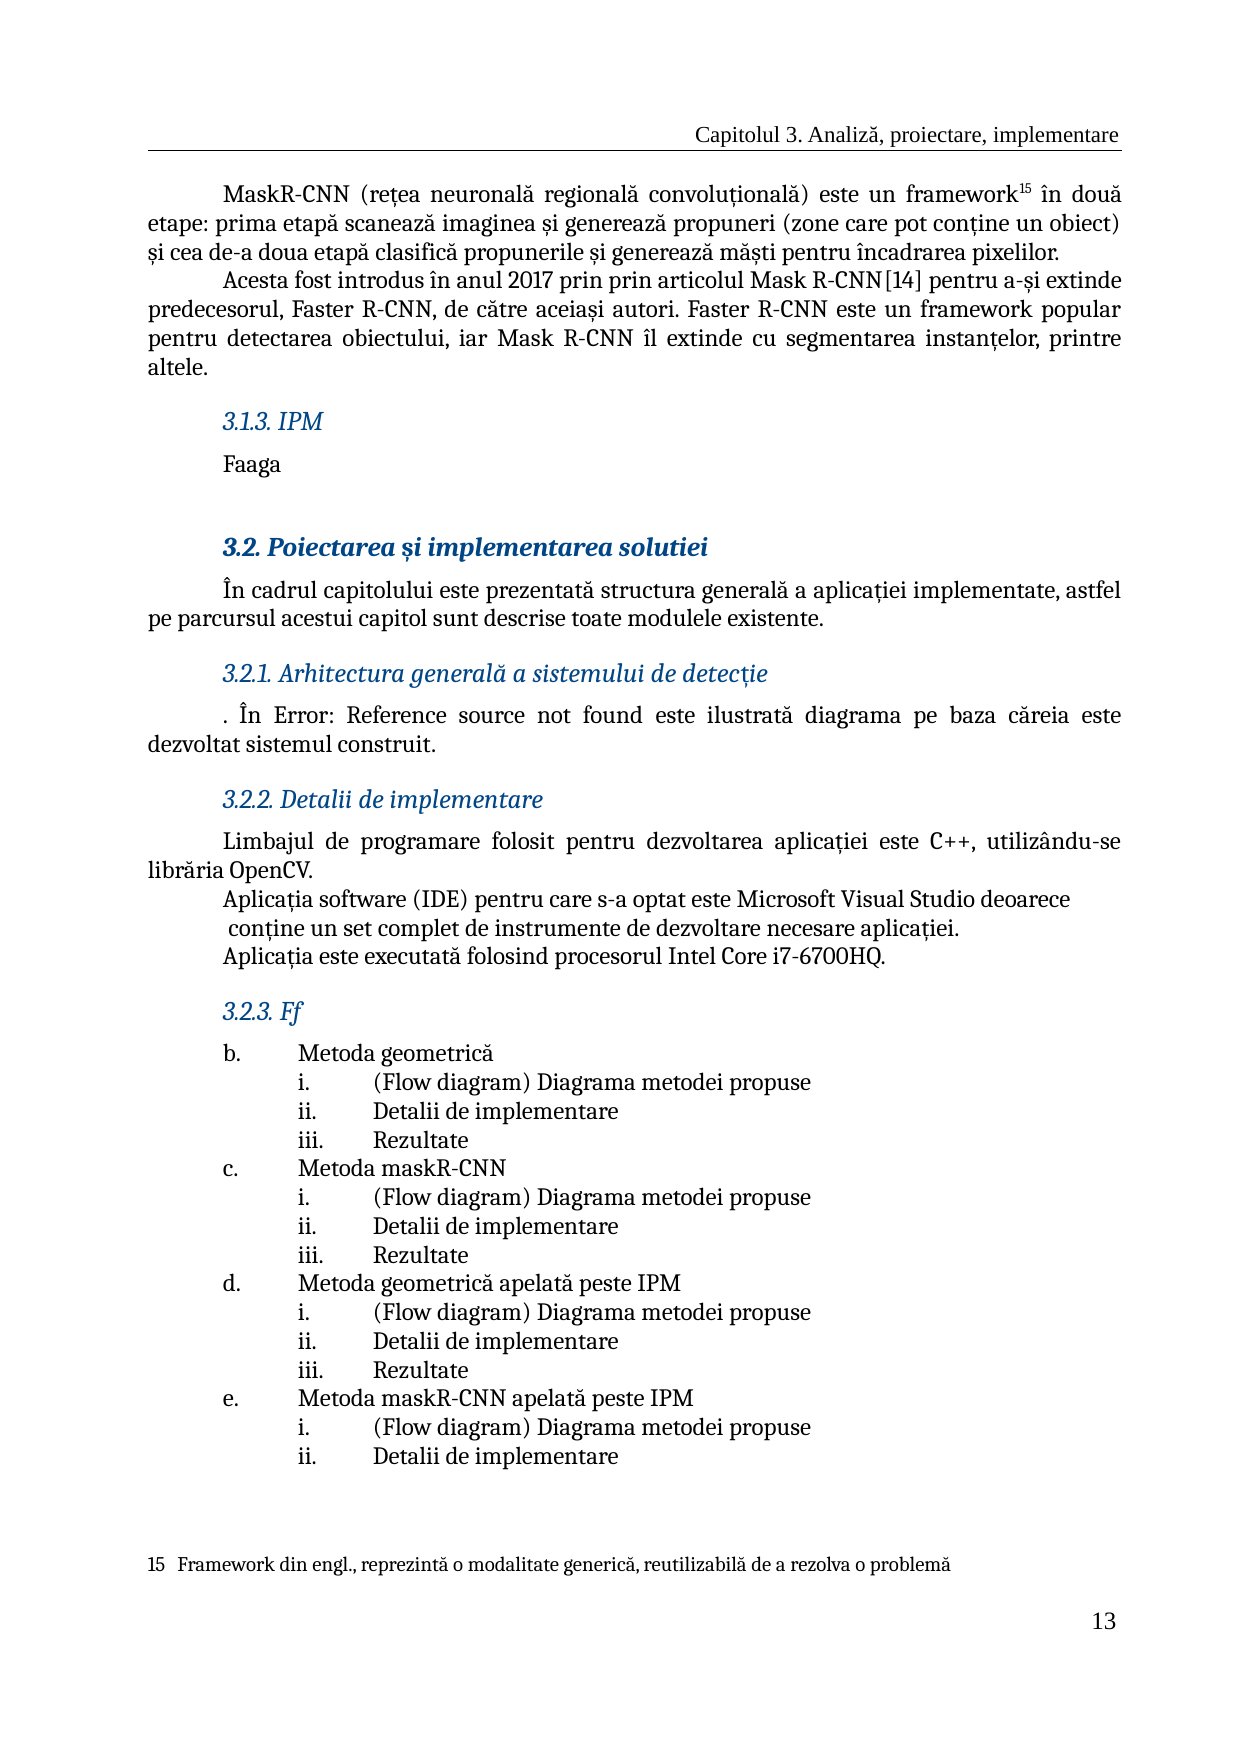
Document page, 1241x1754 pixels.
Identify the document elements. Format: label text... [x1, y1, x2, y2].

text c. Metoda maskR-CNN [148, 1154, 1122, 1183]
text Aplicația este executată folosind procesorul Intel Core i7-6700HQ. [148, 942, 1122, 971]
text Framework din engl., reprezintă o modalitate generică, reutilizabilă de a rezolva o problemă [148, 1553, 1122, 1577]
text ii. Detalii de implementare [148, 1097, 1122, 1126]
text ii. Detalii de implementare [148, 1327, 1122, 1356]
text conține un set complet de instrumente de dezvoltare necesare aplicației. [148, 913, 1122, 942]
text iii. Rezultate [148, 1356, 1122, 1384]
subtitle Detalii de implementare [223, 784, 1122, 815]
text ii. Detalii de implementare [148, 1212, 1122, 1241]
text iii. Rezultate [148, 1126, 1122, 1154]
text b. Metoda geometrică [148, 1039, 1122, 1068]
text Acesta fost introdus în anul 2017 prin prin articolul Mask R-CNN[14] pentru a-și extinde predecesorul, Faster R-CNN, de către aceiași autori. Faster R-CNN este un framework popular pentru detectarea obiectului, iar Mask R-CNN îl extinde cu segmentarea instanțelor, printre altele. [148, 266, 1122, 381]
text i. (Flow diagram) Diagrama metodei propuse [148, 1183, 1122, 1212]
text i. (Flow diagram) Diagrama metodei propuse [148, 1068, 1122, 1097]
subtitle Poiectarea și implementarea solutiei [223, 532, 1122, 563]
text Limbajul de programare folosit pentru dezvoltarea aplicației este C++, utilizându-se librăria OpenCV. [148, 827, 1122, 885]
subtitle IPM [223, 406, 1122, 437]
text MaskR-CNN (rețea neuronală regională convoluțională) este un framework în două etape: prima etapă scanează imaginea și generează propuneri (zone care pot conține un obiect) și cea de-a doua etapă clasifică propunerile și generează măști pentru încadrarea pixelilor. [148, 180, 1122, 266]
text e. Metoda maskR-CNN apelată peste IPM [148, 1384, 1122, 1413]
text d. Metoda geometrică apelată peste IPM [148, 1269, 1122, 1298]
text i. (Flow diagram) Diagrama metodei propuse [148, 1298, 1122, 1327]
text ii. Detalii de implementare [148, 1442, 1122, 1471]
subtitle Ff [223, 996, 1122, 1027]
subtitle Arhitectura generală a sistemului de detecție [223, 658, 1122, 689]
text i. (Flow diagram) Diagrama metodei propuse [148, 1413, 1122, 1442]
text Aplicația software (IDE) pentru care s-a optat este Microsoft Visual Studio deoarece [148, 885, 1122, 913]
text Faaga [148, 450, 1122, 478]
text iii. Rezultate [148, 1241, 1122, 1269]
text În cadrul capitolului este prezentată structura generală a aplicației implementate, astfel pe parcursul acestui capitol sunt descrise toate modulele existente. [148, 576, 1122, 633]
text . În Error: Reference source not found este ilustrată diagrama pe baza căreia este dezvoltat sistemul construit. [148, 701, 1122, 759]
